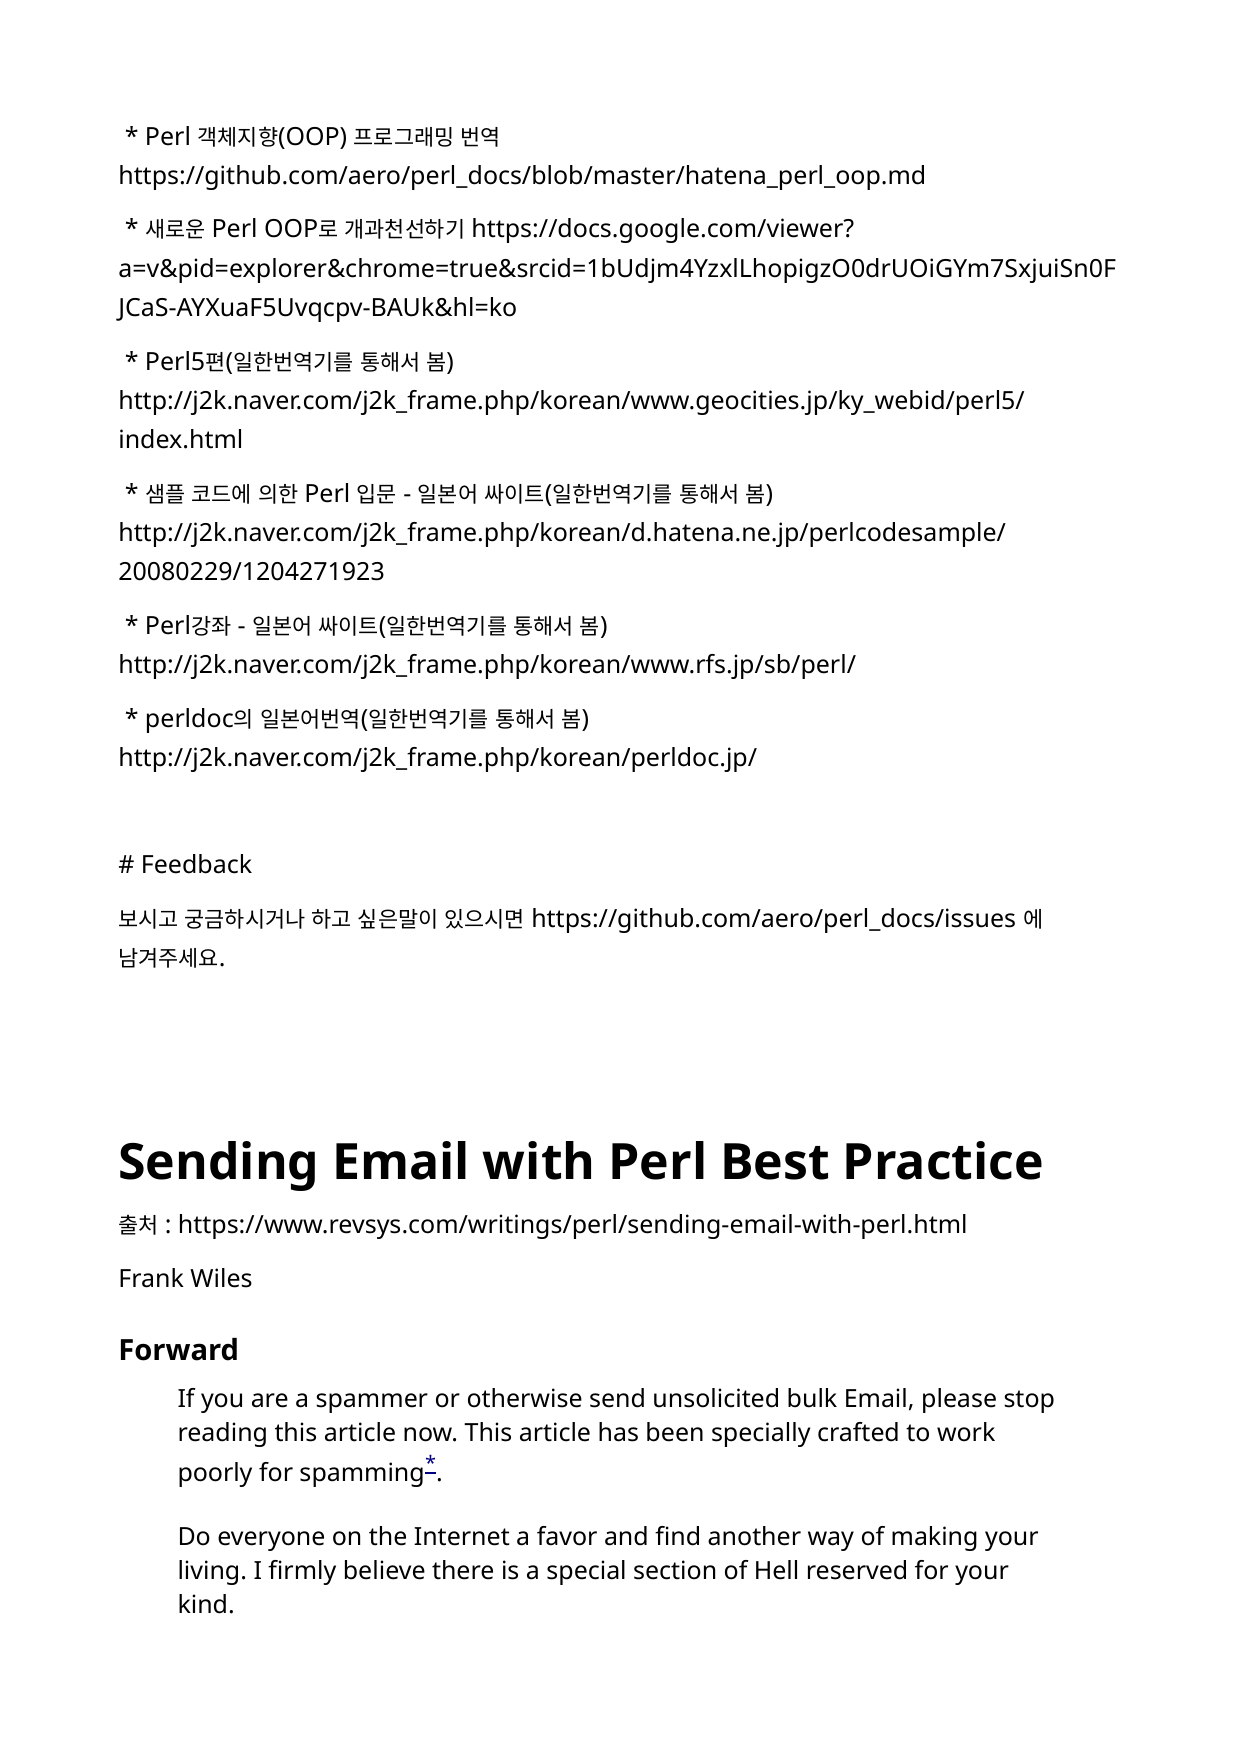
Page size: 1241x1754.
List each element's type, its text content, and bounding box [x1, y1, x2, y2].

text Frank Wiles [118, 1260, 1122, 1294]
text * Perl 객체지향(OOP) 프로그래밍 번역 https://github.com/aero/perl_docs/blob/master/hatena_perl_oop.md [118, 118, 1122, 191]
text If you are a spammer or otherwise send unsolicited bulk Email, please stop reading this article now. This article has been specially crafted to work poorly for spamming*. [177, 1381, 1063, 1489]
subtitle Sending Email with Perl Best Practice [118, 1126, 1122, 1194]
text * perldoc의 일본어번역(일한번역기를 통해서 봄) http://j2k.naver.com/j2k_frame.php/korean/perldoc.jp/ [118, 700, 1122, 773]
text * Perl강좌 - 일본어 싸이트(일한번역기를 통해서 봄) http://j2k.naver.com/j2k_frame.php/korean/www.rfs.jp/sb/perl/ [118, 607, 1122, 681]
text 출처 : https://www.revsys.com/writings/perl/sending-email-with-perl.html [118, 1207, 1122, 1241]
subtitle Forward [118, 1329, 1122, 1368]
text * 샘플 코드에 의한 Perl 입문 - 일본어 싸이트(일한번역기를 통해서 봄) http://j2k.naver.com/j2k_frame.php/korean/d.hatena.ne.jp/perlcodesample/20080229/1204271923 [118, 475, 1122, 588]
text # Feedback [118, 847, 1122, 881]
text Do everyone on the Internet a favor and find another way of making your living. I firmly believe there is a special section of Hell reserved for your kind. [177, 1518, 1063, 1621]
text * 새로운 Perl OOP로 개과천선하기 https://docs.google.com/viewer?a=v&pid=explorer&chrome=true&srcid=1bUdjm4YzxlLhopigzO0drUOiGYm7SxjuiSn0FJCaS-AYXuaF5Uvqcpv-BAUk&hl=ko [118, 211, 1122, 323]
text * Perl5편(일한번역기를 통해서 봄) http://j2k.naver.com/j2k_frame.php/korean/www.geocities.jp/ky_webid/perl5/index.html [118, 343, 1122, 456]
text 보시고 궁금하시거나 하고 싶은말이 있으시면 https://github.com/aero/perl_docs/issues 에 남겨주세요. [118, 901, 1122, 974]
